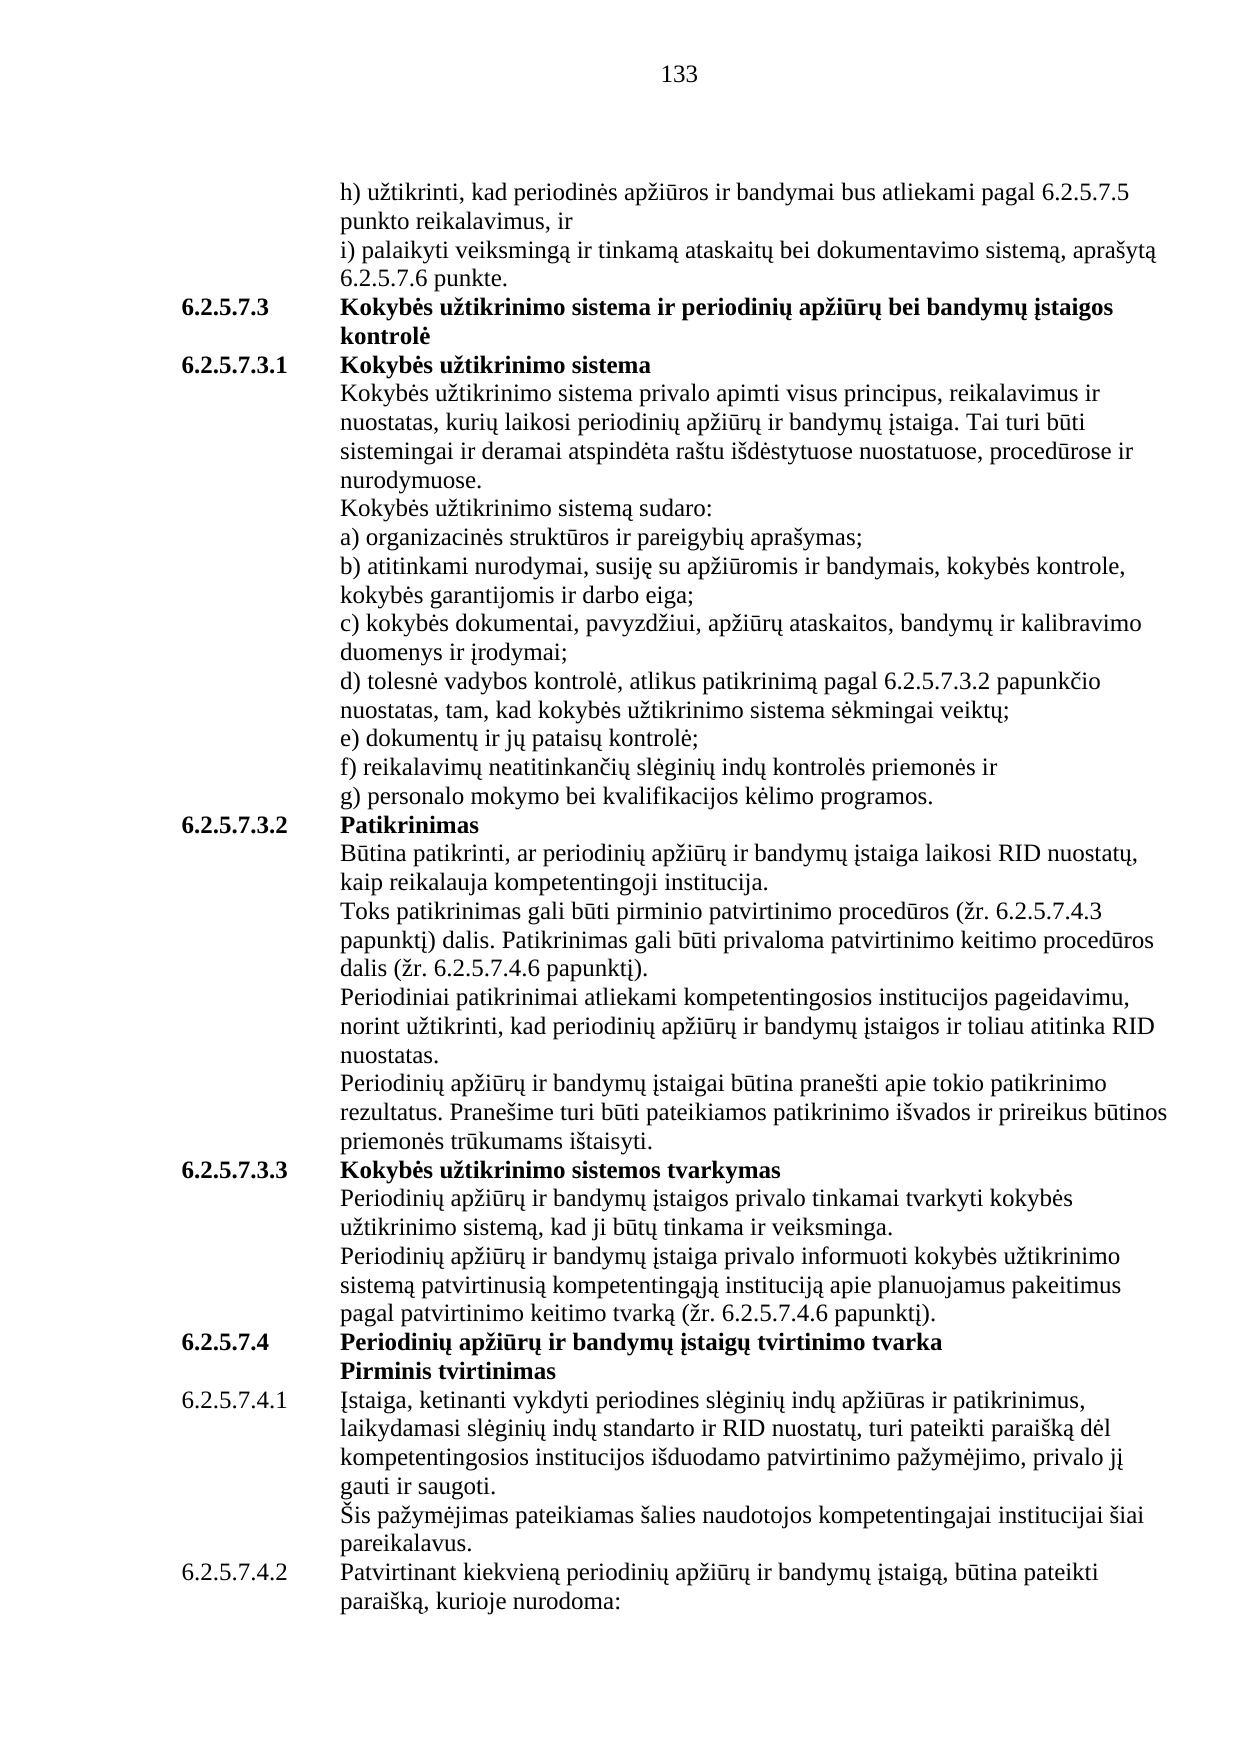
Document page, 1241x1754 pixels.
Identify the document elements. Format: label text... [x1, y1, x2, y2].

table_cell [177, 379, 336, 493]
table_cell [177, 609, 336, 666]
table_cell [177, 494, 181, 522]
table_cell [332, 752, 336, 781]
table_cell [177, 781, 181, 810]
table_cell [177, 1184, 336, 1241]
table_cell 6.2.5.7.3 [177, 292, 336, 350]
table_cell [177, 1356, 181, 1385]
table_cell [177, 896, 336, 982]
table_cell [177, 177, 336, 235]
table_cell [177, 235, 336, 292]
table_cell [177, 551, 336, 608]
table_cell [332, 522, 336, 551]
table_cell [177, 839, 336, 896]
table_cell [177, 724, 181, 752]
table_cell [177, 752, 181, 781]
table_cell [177, 1500, 336, 1557]
table_cell [177, 522, 181, 551]
table_cell 6.2.5.7.4.2 [177, 1557, 336, 1615]
table_cell [332, 781, 336, 810]
table_cell 6.2.5.7.4.1 [177, 1385, 336, 1500]
table_cell [332, 1356, 336, 1385]
table_cell [177, 1241, 336, 1327]
table_cell [177, 1069, 336, 1155]
table_cell [177, 982, 336, 1068]
table_cell [332, 724, 336, 752]
table_cell [177, 666, 336, 723]
table_cell [332, 494, 336, 522]
